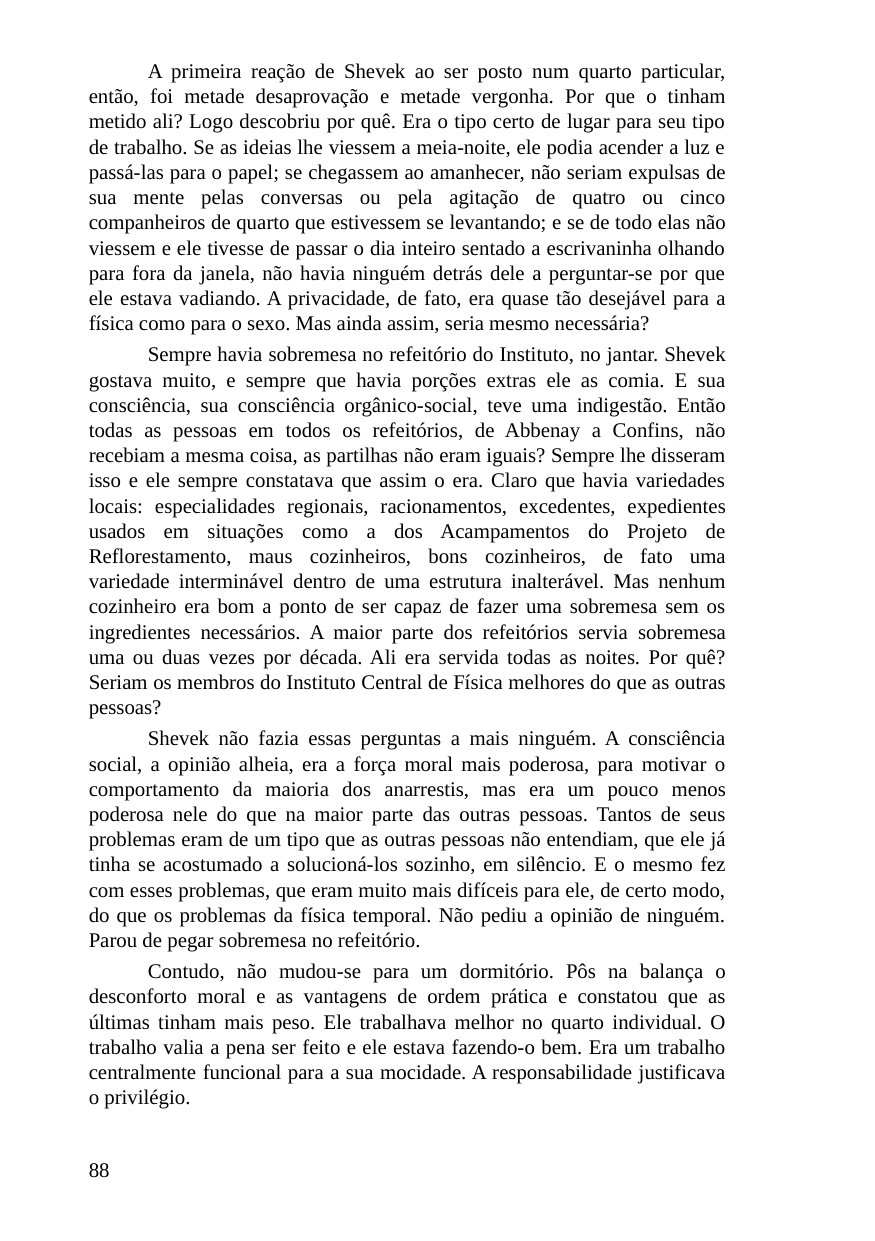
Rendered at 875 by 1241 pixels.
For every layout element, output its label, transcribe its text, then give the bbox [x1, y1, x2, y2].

text Sempre havia sobremesa no refeitório do Instituto, no jantar. Shevek gostava muito, e sempre que havia porções extras ele as comia. E sua consciência, sua consciência orgânico-social, teve uma indigestão. Então todas as pessoas em todos os refeitórios, de Abbenay a Confins, não recebiam a mesma coisa, as partilhas não eram iguais? Sempre lhe disseram isso e ele sempre constatava que assim o era. Claro que havia variedades locais: especialidades regionais, racionamentos, excedentes, expedientes usados em situações como a dos Acampamentos do Projeto de Reflorestamento, maus cozinheiros, bons cozinheiros, de fato uma variedade interminável dentro de uma estrutura inalterável. Mas nenhum cozinheiro era bom a ponto de ser capaz de fazer uma sobremesa sem os ingredientes necessários. A maior parte dos refeitórios servia sobremesa uma ou duas vezes por década. Ali era servida todas as noites. Por quê? Seriam os membros do Instituto Central de Física melhores do que as outras pessoas? [88, 342, 726, 719]
text Contudo, não mudou-se para um dormitório. Pôs na balança o desconforto moral e as vantagens de ordem prática e constatou que as últimas tinham mais peso. Ele trabalhava melhor no quarto individual. O trabalho valia a pena ser feito e ele estava fazendo-o bem. Era um trabalho centralmente funcional para a sua mocidade. A responsabilidade justificava o privilégio. [88, 959, 726, 1109]
text Shevek não fazia essas perguntas a mais ninguém. A consciência social, a opinião alheia, era a força moral mais poderosa, para motivar o comportamento da maioria dos anarrestis, mas era um pouco menos poderosa nele do que na maior parte das outras pessoas. Tantos de seus problemas eram de um tipo que as outras pessoas não entendiam, que ele já tinha se acostumado a solucioná-los sozinho, em silêncio. E o mesmo fez com esses problemas, que eram muito mais difíceis para ele, de certo modo, do que os problemas da física temporal. Não pediu a opinião de ninguém. Parou de pegar sobremesa no refeitório. [88, 726, 726, 952]
text A primeira reação de Shevek ao ser posto num quarto particular, então, foi metade desaprovação e metade vergonha. Por que o tinham metido ali? Logo descobriu por quê. Era o tipo certo de lugar para seu tipo de trabalho. Se as ideias lhe viessem a meia-noite, ele podia acender a luz e passá-las para o papel; se chegassem ao amanhecer, não seriam expulsas de sua mente pelas conversas ou pela agitação de quatro ou cinco companheiros de quarto que estivessem se levantando; e se de todo elas não viessem e ele tivesse de passar o dia inteiro sentado a escrivaninha olhando para fora da janela, não havia ninguém detrás dele a perguntar-se por que ele estava vadiando. A privacidade, de fato, era quase tão desejável para a física como para o sexo. Mas ainda assim, seria mesmo necessária? [88, 59, 726, 335]
